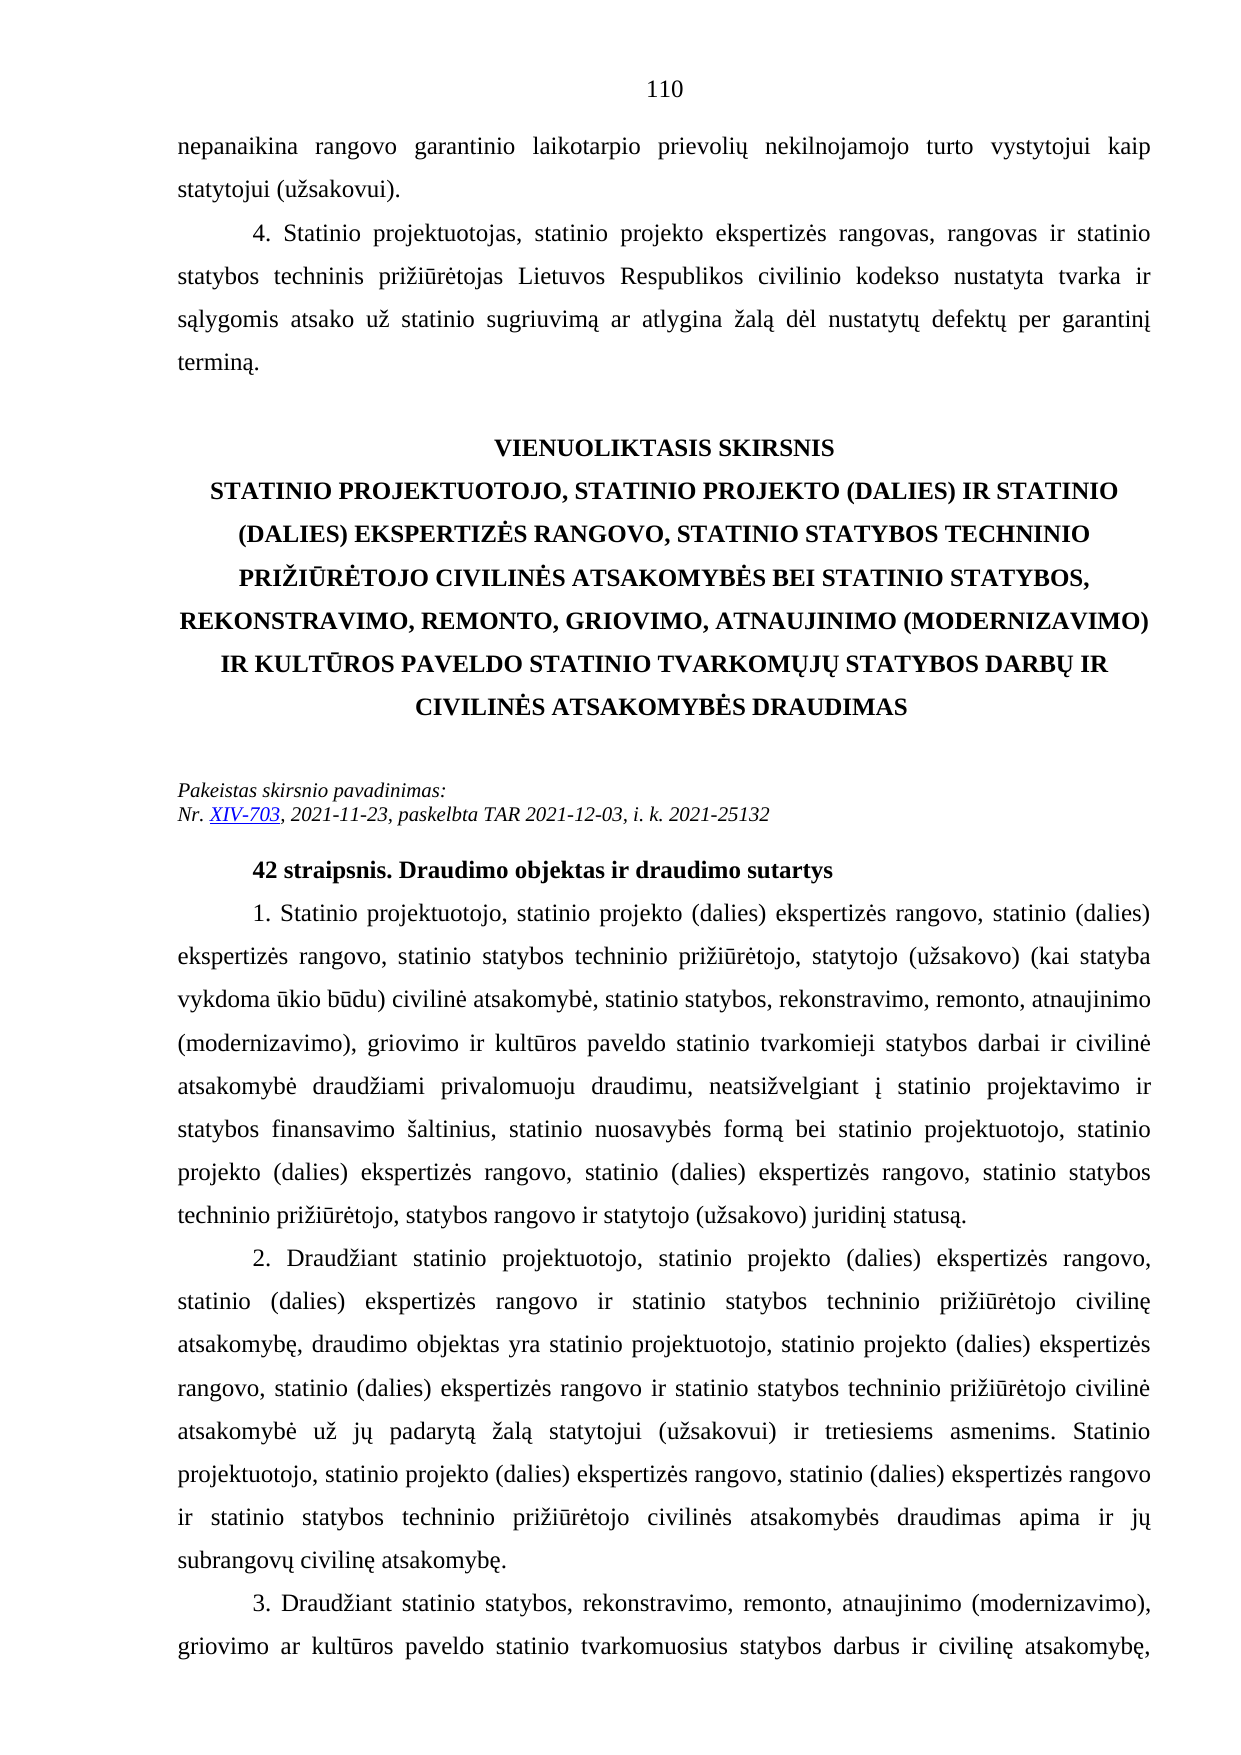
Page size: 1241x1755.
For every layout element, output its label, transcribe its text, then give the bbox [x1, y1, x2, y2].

text VIENUOLIKTASIS SKIRSNIS [177, 433, 1152, 462]
text 2. Draudžiant statinio projektuotojo, statinio projekto (dalies) ekspertizės rangovo, statinio (dalies) ekspertizės rangovo ir statinio statybos techninio prižiūrėtojo civilinę atsakomybę, draudimo objektas yra statinio projektuotojo, statinio projekto (dalies) ekspertizės rangovo, statinio (dalies) ekspertizės rangovo ir statinio statybos techninio prižiūrėtojo civilinė atsakomybė už jų padarytą žalą statytojui (užsakovui) ir tretiesiems asmenims. Statinio projektuotojo, statinio projekto (dalies) ekspertizės rangovo, statinio (dalies) ekspertizės rangovo ir statinio statybos techninio prižiūrėtojo civilinės atsakomybės draudimas apima ir jų subrangovų civilinę atsakomybę. [177, 1243, 1152, 1574]
text nepanaikina rangovo garantinio laikotarpio prievolių nekilnojamojo turto vystytojui kaip statytojui (užsakovui). [177, 131, 1152, 203]
text Nr. XIV-703, 2021-11-23, paskelbta TAR 2021-12-03, i. k. 2021-25132 [177, 802, 1152, 826]
text 4. Statinio projektuotojas, statinio projekto ekspertizės rangovas, rangovas ir statinio statybos techninis prižiūrėtojas Lietuvos Respublikos civilinio kodekso nustatyta tvarka ir sąlygomis atsako už statinio sugriuvimą ar atlygina žalą dėl nustatytų defektų per garantinį terminą. [177, 218, 1152, 376]
text 42 straipsnis. Draudimo objektas ir draudimo sutartys [177, 855, 1152, 884]
text STATINIO PROJEKTUOTOJO, STATINIO PROJEKTO (DALIES) IR STATINIO (DALIES) EKSPERTIZĖS RANGOVO, STATINIO STATYBOS TECHNINIO PRIŽIŪRĖTOJO CIVILINĖS ATSAKOMYBĖS BEI STATINIO STATYBOS, REKONSTRAVIMO, REMONTO, GRIOVIMO, ATNAUJINIMO (MODERNIZAVIMO) IR KULTŪROS PAVELDO STATINIO TVARKOMŲJŲ STATYBOS DARBŲ IR CIVILINĖS ATSAKOMYBĖS DRAUDIMAS [177, 476, 1152, 721]
text 3. Draudžiant statinio statybos, rekonstravimo, remonto, atnaujinimo (modernizavimo), griovimo ar kultūros paveldo statinio tvarkomuosius statybos darbus ir civilinę atsakomybę, [177, 1588, 1152, 1660]
text Pakeistas skirsnio pavadinimas: [177, 778, 1152, 802]
text 1. Statinio projektuotojo, statinio projekto (dalies) ekspertizės rangovo, statinio (dalies) ekspertizės rangovo, statinio statybos techninio prižiūrėtojo, statytojo (užsakovo) (kai statyba vykdoma ūkio būdu) civilinė atsakomybė, statinio statybos, rekonstravimo, remonto, atnaujinimo (modernizavimo), griovimo ir kultūros paveldo statinio tvarkomieji statybos darbai ir civilinė atsakomybė draudžiami privalomuoju draudimu, neatsižvelgiant į statinio projektavimo ir statybos finansavimo šaltinius, statinio nuosavybės formą bei statinio projektuotojo, statinio projekto (dalies) ekspertizės rangovo, statinio (dalies) ekspertizės rangovo, statinio statybos techninio prižiūrėtojo, statybos rangovo ir statytojo (užsakovo) juridinį statusą. [177, 898, 1152, 1229]
